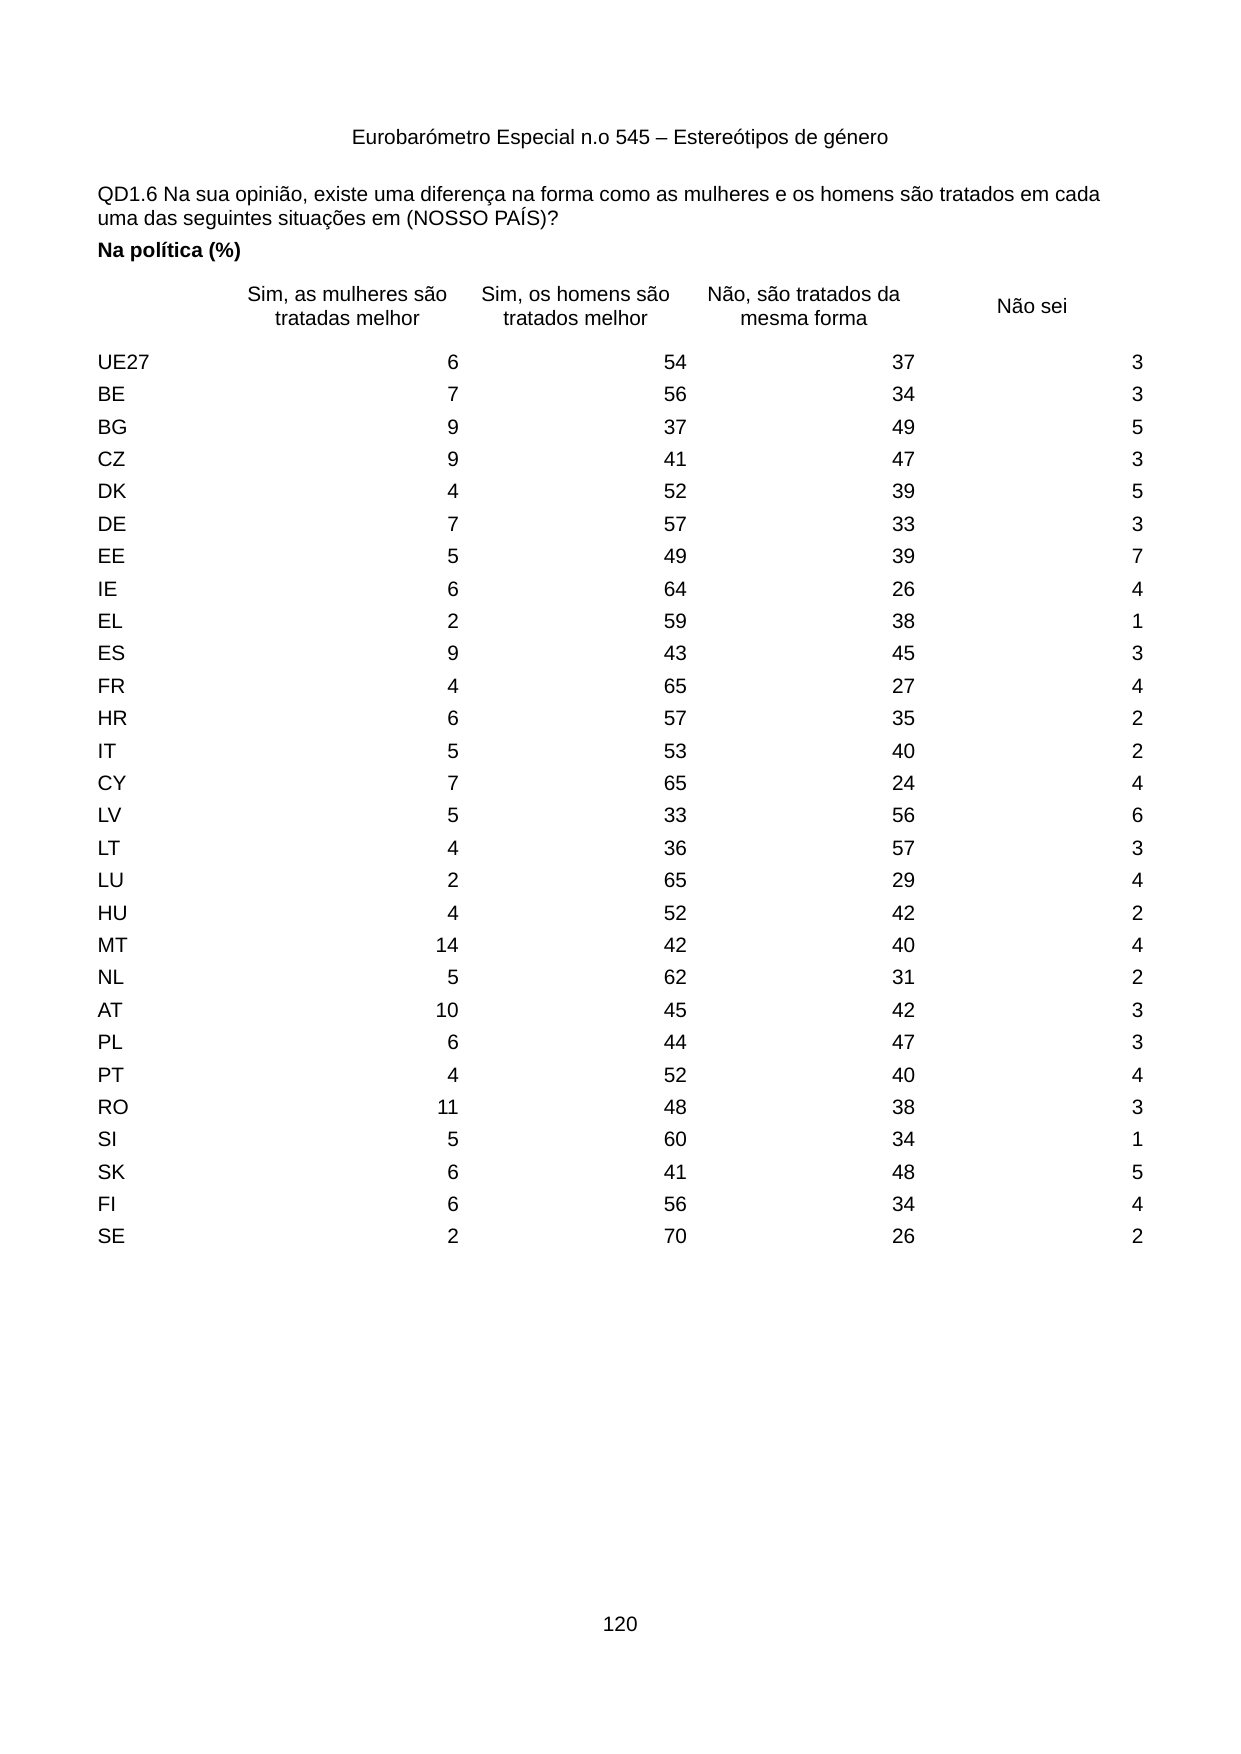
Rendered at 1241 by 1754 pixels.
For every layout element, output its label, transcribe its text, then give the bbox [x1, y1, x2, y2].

table_cell LU [95, 864, 233, 896]
table_cell 4 [918, 670, 1146, 702]
table_cell RO [95, 1091, 233, 1123]
table_cell 37 [461, 410, 689, 443]
table_cell 45 [690, 637, 918, 669]
table_cell 42 [461, 929, 689, 961]
table_cell BE [95, 378, 233, 410]
table_cell 41 [461, 443, 689, 475]
table_cell 1 [918, 1123, 1146, 1155]
table_cell 31 [690, 961, 918, 993]
table_cell LV [95, 799, 233, 831]
table_cell 45 [461, 994, 689, 1026]
table_cell 4 [918, 1058, 1146, 1091]
table_cell 35 [690, 702, 918, 734]
table_cell 3 [918, 1026, 1146, 1058]
table_cell 65 [461, 864, 689, 896]
table_cell FI [95, 1188, 233, 1220]
table_cell 5 [233, 734, 461, 767]
table_cell 4 [233, 1058, 461, 1091]
table_cell 9 [233, 410, 461, 443]
table_cell LT [95, 831, 233, 864]
table_cell 27 [690, 670, 918, 702]
table_cell IE [95, 572, 233, 605]
table_cell 37 [690, 346, 918, 378]
table_cell 3 [918, 1091, 1146, 1123]
table_cell 5 [918, 410, 1146, 443]
table_cell 42 [690, 994, 918, 1026]
table_cell 6 [918, 799, 1146, 831]
table_cell 53 [461, 734, 689, 767]
table_cell 33 [461, 799, 689, 831]
table_cell Não, são tratados da mesma forma [690, 266, 918, 346]
table_cell 9 [233, 637, 461, 669]
table_cell 24 [690, 767, 918, 799]
table_cell 60 [461, 1123, 689, 1155]
table_cell 65 [461, 670, 689, 702]
table_cell Não sei [918, 266, 1146, 346]
table_cell 38 [690, 605, 918, 637]
table_cell 3 [918, 378, 1146, 410]
table_cell Sim, as mulheres são tratadas melhor [233, 266, 461, 346]
table_cell 4 [918, 864, 1146, 896]
table_cell 14 [233, 929, 461, 961]
table_cell 52 [461, 896, 689, 929]
table_cell CZ [95, 443, 233, 475]
table_cell EL [95, 605, 233, 637]
table_cell 3 [918, 637, 1146, 669]
table_cell PL [95, 1026, 233, 1058]
table_cell 64 [461, 572, 689, 605]
table_cell 40 [690, 734, 918, 767]
table_cell 57 [690, 831, 918, 864]
table_cell 4 [918, 767, 1146, 799]
table_cell 4 [233, 670, 461, 702]
table_cell 48 [690, 1155, 918, 1188]
table_cell 38 [690, 1091, 918, 1123]
table_cell 44 [461, 1026, 689, 1058]
table_cell 5 [233, 799, 461, 831]
table_cell 56 [461, 1188, 689, 1220]
table_cell 7 [918, 540, 1146, 572]
table_cell NL [95, 961, 233, 993]
table_cell 3 [918, 508, 1146, 540]
table_cell 6 [233, 572, 461, 605]
table_cell SE [95, 1220, 233, 1253]
table_cell 5 [233, 540, 461, 572]
table_cell 52 [461, 1058, 689, 1091]
table_cell 42 [690, 896, 918, 929]
table_cell 2 [233, 864, 461, 896]
table_cell IT [95, 734, 233, 767]
table_cell HR [95, 702, 233, 734]
table_cell 2 [918, 702, 1146, 734]
table_cell 49 [690, 410, 918, 443]
table_cell CY [95, 767, 233, 799]
table_cell 34 [690, 378, 918, 410]
table_cell 5 [233, 1123, 461, 1155]
table_cell 9 [233, 443, 461, 475]
table_cell 54 [461, 346, 689, 378]
table_header QD1.6 Na sua opinião, existe uma diferença na forma como as mulheres e os homens são tratados em cada uma das seguintes situações em (NOSSO PAÍS)? [95, 178, 1146, 234]
table_cell 4 [918, 1188, 1146, 1220]
table_cell 39 [690, 475, 918, 507]
table_cell 4 [233, 475, 461, 507]
table_cell 6 [233, 346, 461, 378]
table_cell [95, 266, 233, 346]
table_cell DE [95, 508, 233, 540]
table_cell 6 [233, 1155, 461, 1188]
table_cell 26 [690, 1220, 918, 1253]
table_cell 4 [918, 929, 1146, 961]
table_cell 6 [233, 702, 461, 734]
table_cell SI [95, 1123, 233, 1155]
table_cell 5 [918, 1155, 1146, 1188]
table_cell 7 [233, 378, 461, 410]
table_cell 10 [233, 994, 461, 1026]
table_cell SK [95, 1155, 233, 1188]
table_cell 11 [233, 1091, 461, 1123]
table_cell 4 [918, 572, 1146, 605]
table_cell 3 [918, 831, 1146, 864]
table_cell 7 [233, 767, 461, 799]
table_cell 62 [461, 961, 689, 993]
table_cell 41 [461, 1155, 689, 1188]
table_cell 2 [918, 1220, 1146, 1253]
table_cell 48 [461, 1091, 689, 1123]
table_cell BG [95, 410, 233, 443]
table_cell 47 [690, 443, 918, 475]
table_cell 40 [690, 929, 918, 961]
table_cell 29 [690, 864, 918, 896]
table_cell Sim, os homens são tratados melhor [461, 266, 689, 346]
table_cell 43 [461, 637, 689, 669]
table_cell 52 [461, 475, 689, 507]
table_cell 5 [233, 961, 461, 993]
table_cell 1 [918, 605, 1146, 637]
table_cell MT [95, 929, 233, 961]
table_cell 57 [461, 702, 689, 734]
table_cell UE27 [95, 346, 233, 378]
table_cell AT [95, 994, 233, 1026]
table_cell 57 [461, 508, 689, 540]
table_cell DK [95, 475, 233, 507]
table_cell 26 [690, 572, 918, 605]
table_cell 49 [461, 540, 689, 572]
table_cell 4 [233, 831, 461, 864]
table_cell 4 [233, 896, 461, 929]
table_cell 3 [918, 994, 1146, 1026]
table_cell 2 [918, 961, 1146, 993]
table_cell HU [95, 896, 233, 929]
table_cell 40 [690, 1058, 918, 1091]
table_cell ES [95, 637, 233, 669]
table_cell 34 [690, 1188, 918, 1220]
table_cell 2 [918, 896, 1146, 929]
table_cell 2 [918, 734, 1146, 767]
table_cell 65 [461, 767, 689, 799]
table_cell 59 [461, 605, 689, 637]
table_cell 36 [461, 831, 689, 864]
table_cell PT [95, 1058, 233, 1091]
table_cell 2 [233, 605, 461, 637]
table_cell EE [95, 540, 233, 572]
table_cell 34 [690, 1123, 918, 1155]
table_cell 7 [233, 508, 461, 540]
table_cell 56 [690, 799, 918, 831]
table_cell 3 [918, 443, 1146, 475]
table_cell Na política (%) [95, 234, 1146, 266]
table_cell 2 [233, 1220, 461, 1253]
table_cell 3 [918, 346, 1146, 378]
table_cell 70 [461, 1220, 689, 1253]
table_cell 6 [233, 1188, 461, 1220]
table_cell 6 [233, 1026, 461, 1058]
table_cell 56 [461, 378, 689, 410]
table_cell 39 [690, 540, 918, 572]
table_cell 33 [690, 508, 918, 540]
table_cell 47 [690, 1026, 918, 1058]
table_cell FR [95, 670, 233, 702]
table_cell 5 [918, 475, 1146, 507]
